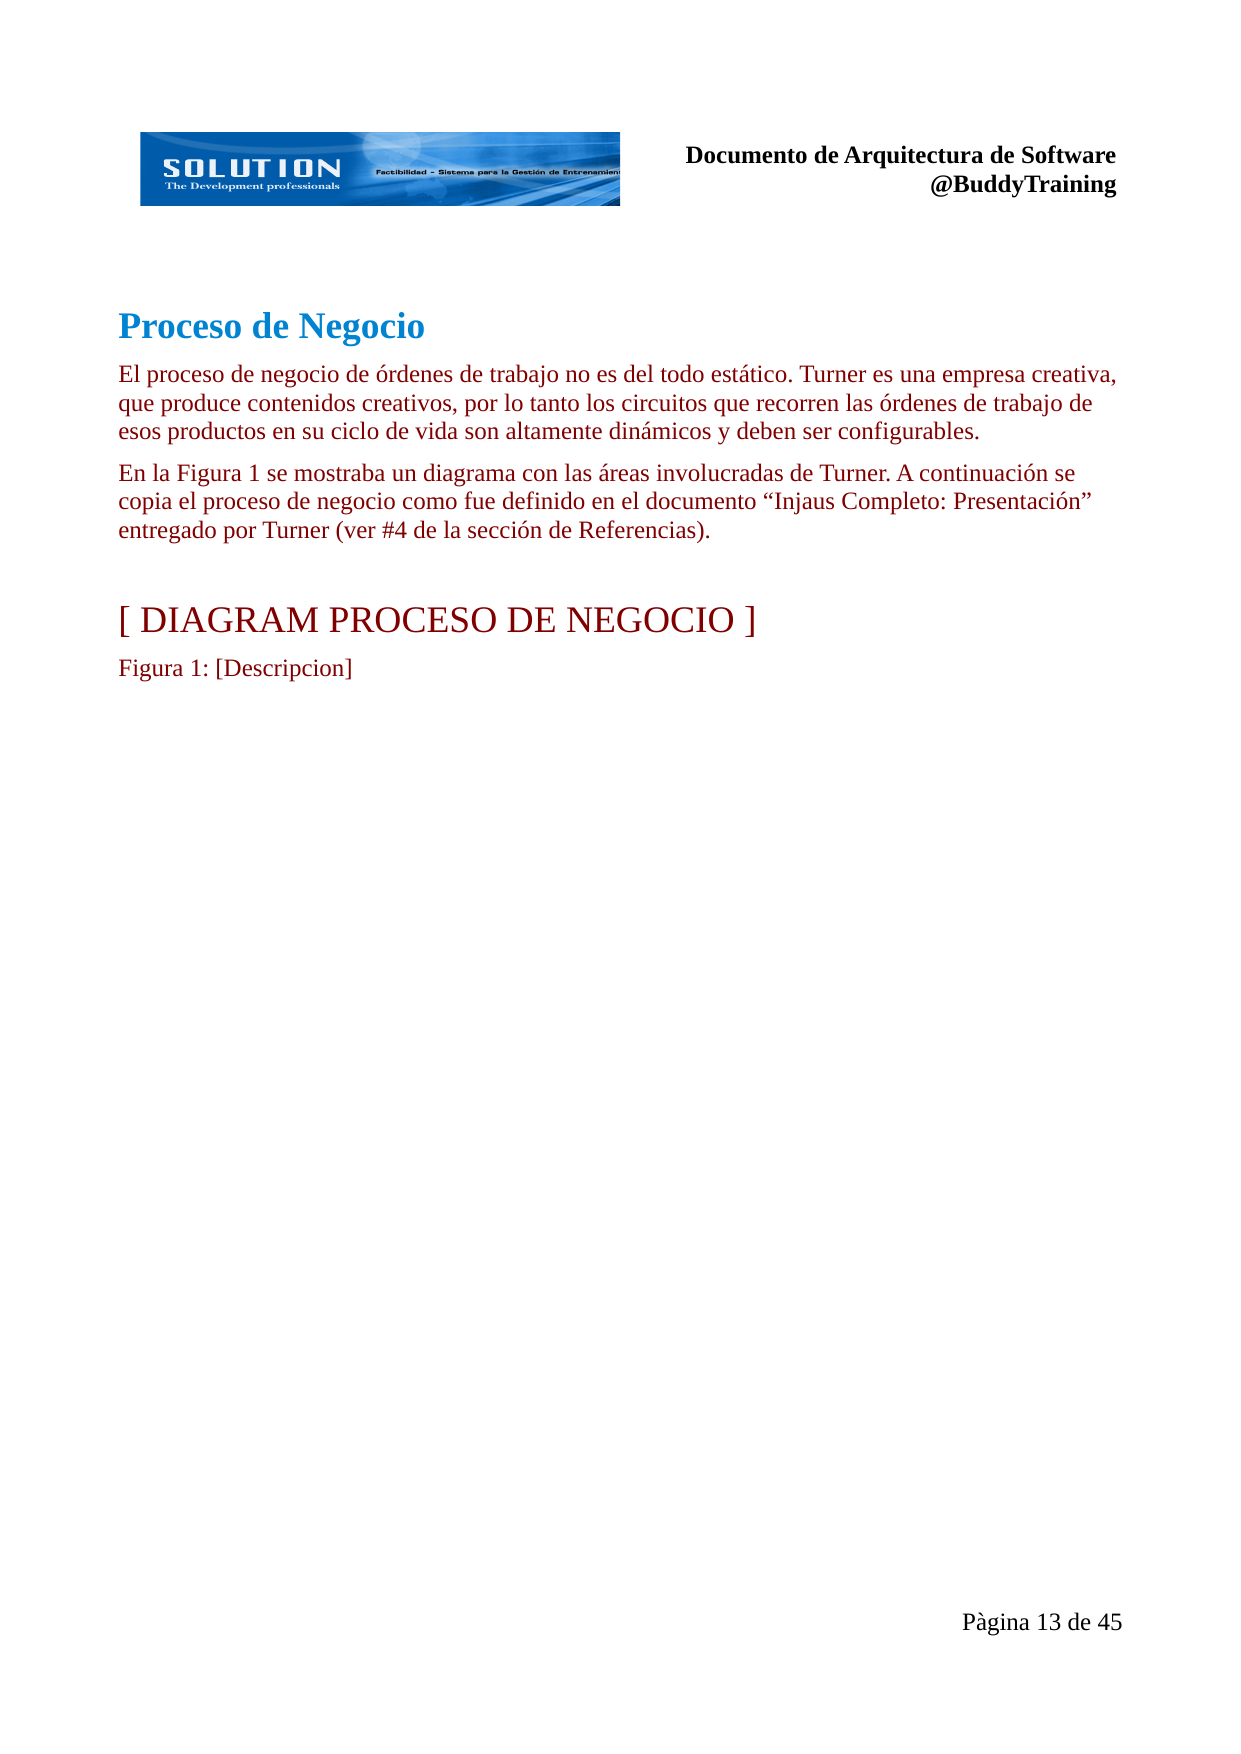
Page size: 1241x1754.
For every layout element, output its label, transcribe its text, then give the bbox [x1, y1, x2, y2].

picture [140, 132, 621, 206]
text El proceso de negocio de órdenes de trabajo no es del todo estático. Turner es una empresa creativa, que produce contenidos creativos, por lo tanto los circuitos que recorren las órdenes de trabajo de esos productos en su ciclo de vida son altamente dinámicos y deben ser configurables. [118, 359, 1122, 445]
text [ DIAGRAM PROCESO DE NEGOCIO ] [118, 598, 1122, 641]
subtitle Proceso de Negocio [118, 303, 1122, 346]
text En la Figura 1 se mostraba un diagrama con las áreas involucradas de Turner. A continuación se copia el proceso de negocio como fue definido en el documento “Injaus Completo: Presentación” entregado por Turner (ver #4 de la sección de Referencias). [118, 458, 1122, 544]
text Figura 1: [Descripcion] [118, 653, 1122, 682]
